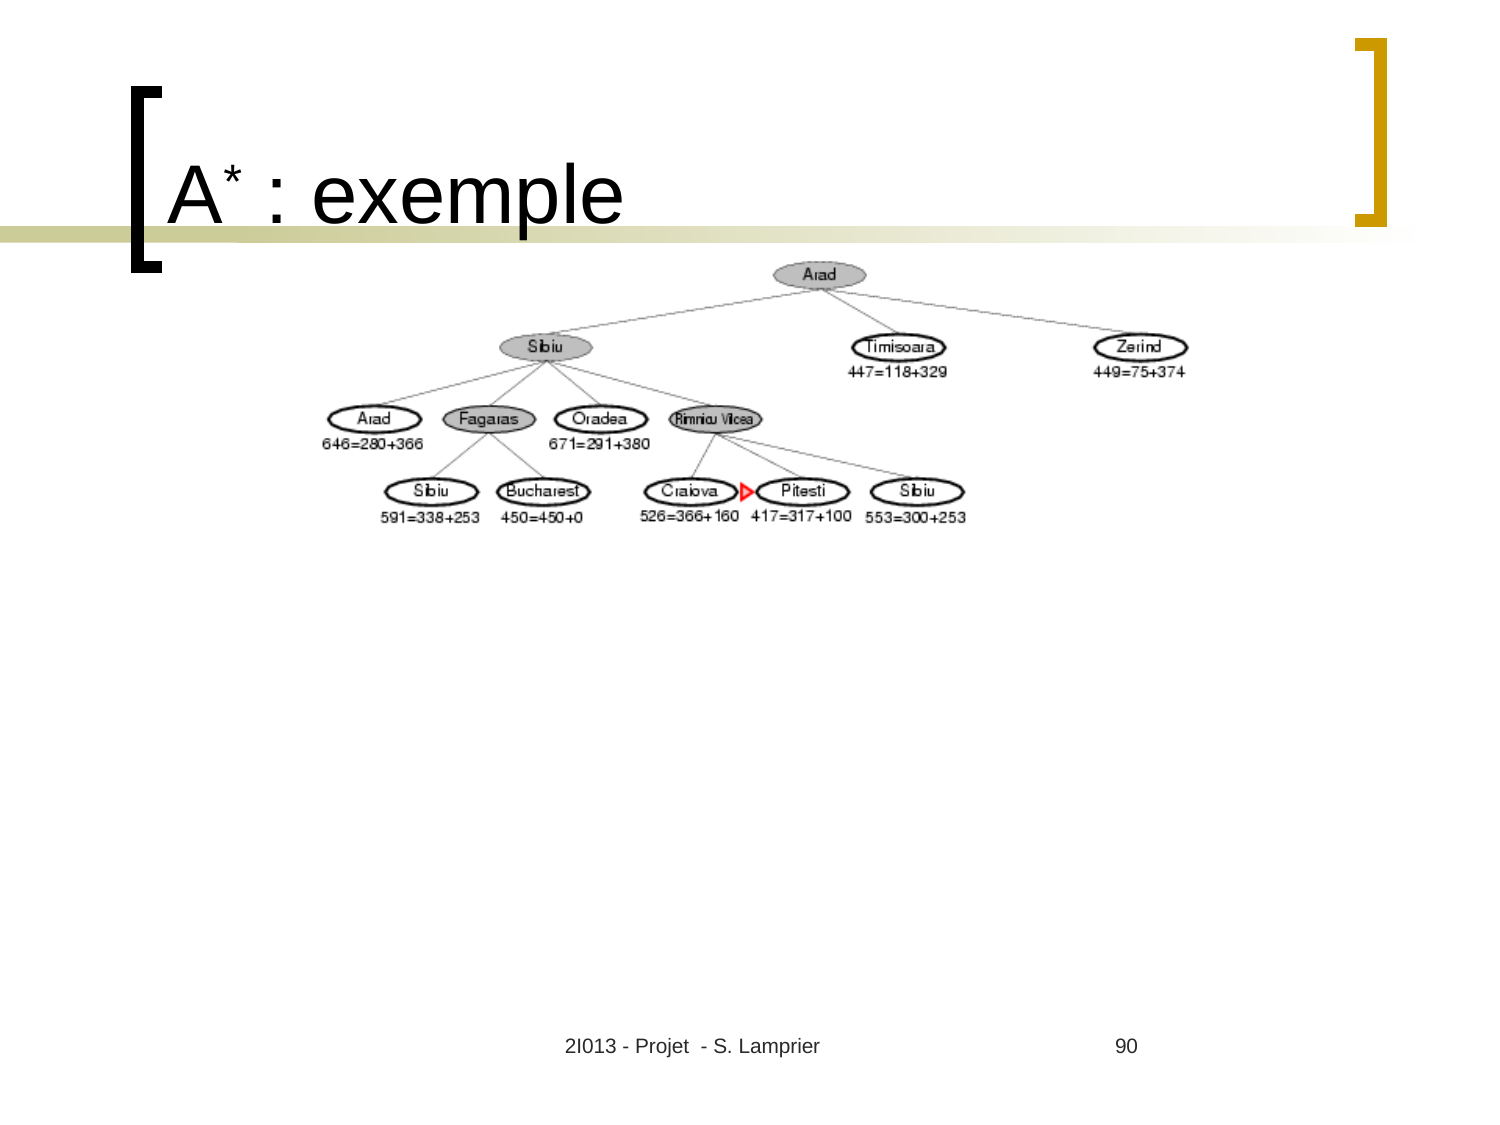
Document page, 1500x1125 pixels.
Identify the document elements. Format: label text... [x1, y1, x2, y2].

picture [312, 249, 1200, 614]
footer 2I013 - Projet - S. Lamprier [549, 1025, 1025, 1100]
title A* : exemple [152, 15, 1328, 248]
slide_number [1100, 1025, 1413, 1100]
